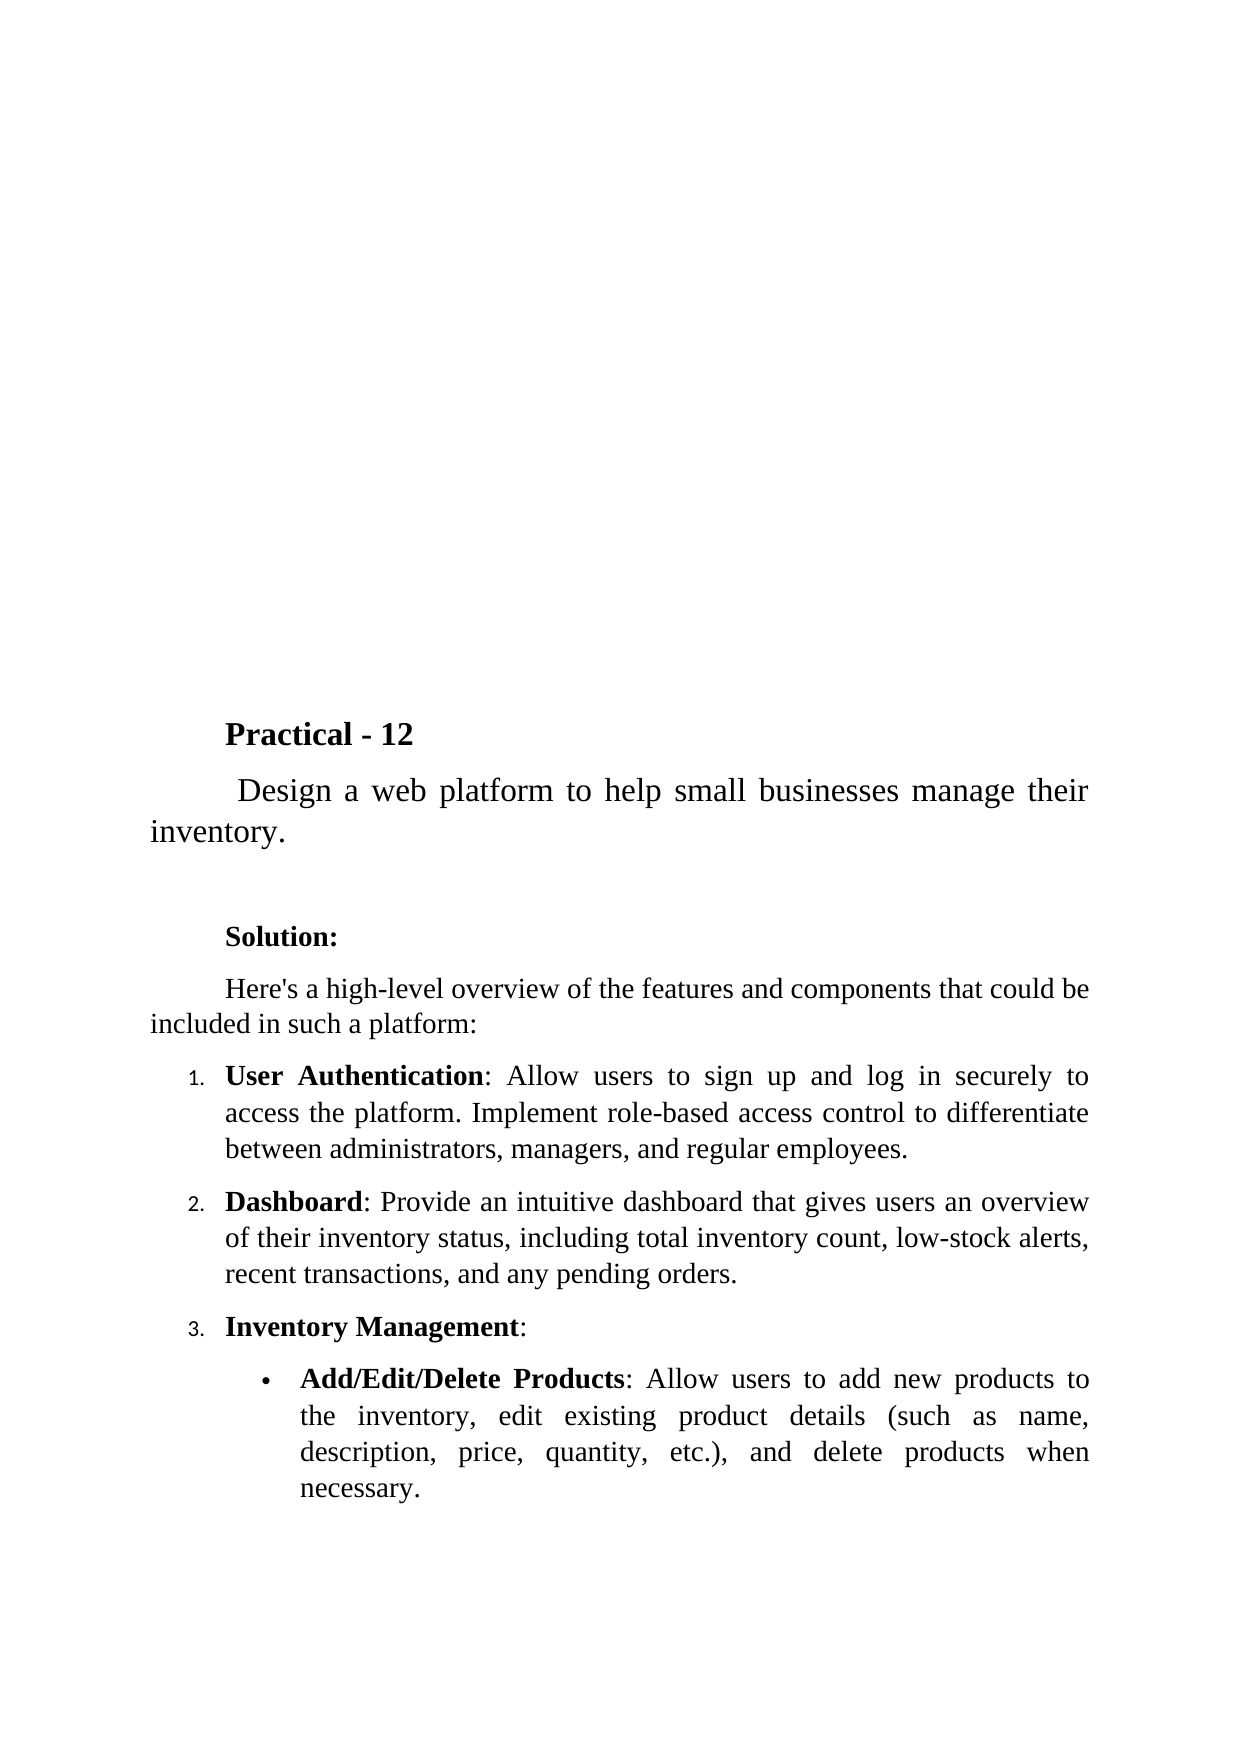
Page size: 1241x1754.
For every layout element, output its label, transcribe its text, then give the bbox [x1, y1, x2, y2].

text Here's a high-level overview of the features and components that could be included in such a platform: [150, 971, 1090, 1040]
text Practical - 12 [150, 714, 1090, 752]
list Add/Edit/Delete Products: Allow users to add new products to the inventory, edit existing product details (such as name, description, price, quantity, etc.), and delete products when necessary. [262, 1362, 1090, 1503]
text Design a web platform to help small businesses manage their inventory. [150, 771, 1090, 849]
list Inventory Management: [187, 1309, 1090, 1342]
list User Authentication: Allow users to sign up and log in securely to access the platform. Implement role-based access control to differentiate between administrators, managers, and regular employees. [187, 1058, 1090, 1164]
text Solution: [150, 919, 1090, 953]
list Dashboard: Provide an intuitive dashboard that gives users an overview of their inventory status, including total inventory count, low-stock alerts, recent transactions, and any pending orders. [187, 1184, 1090, 1289]
